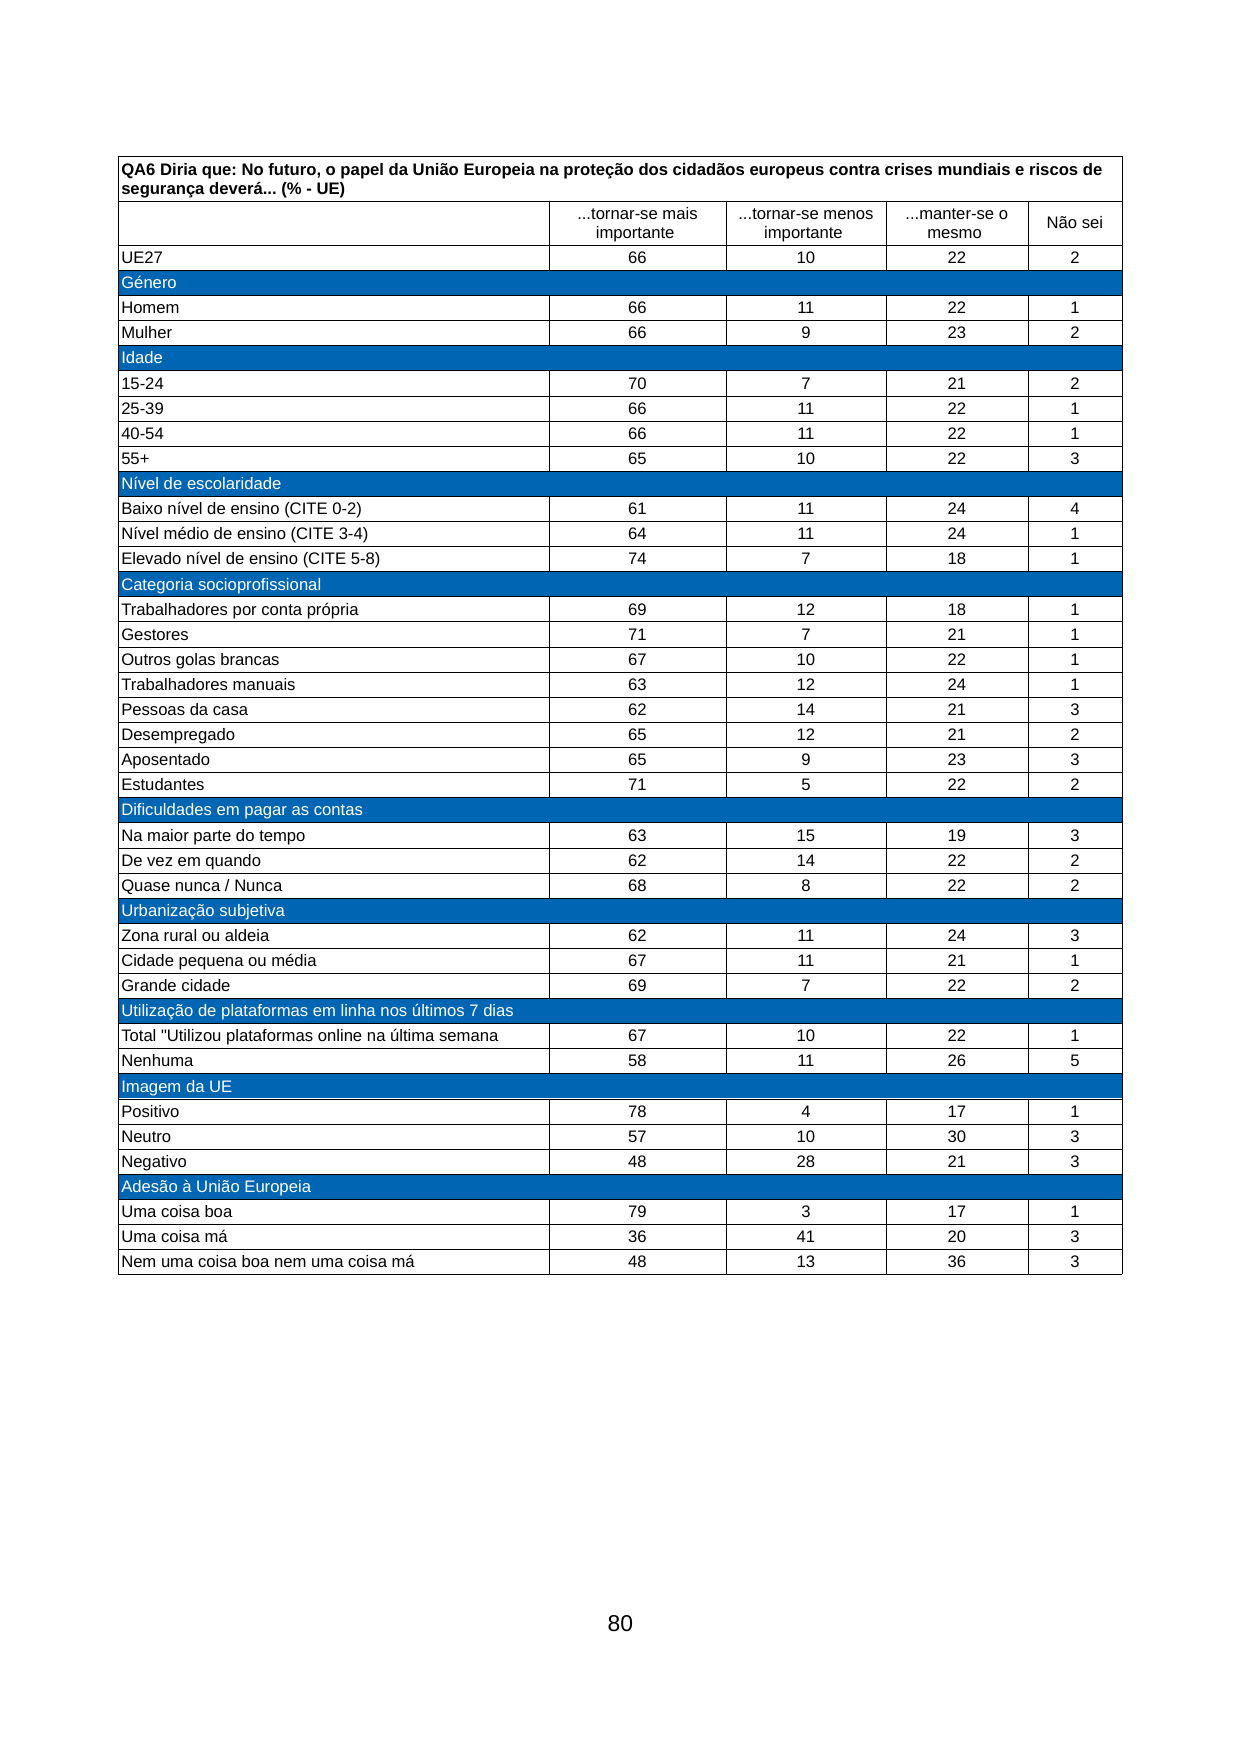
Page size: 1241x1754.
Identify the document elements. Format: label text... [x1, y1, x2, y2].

table_cell Cidade pequena ou média [119, 949, 549, 973]
table_cell 55+ [119, 447, 549, 471]
table_cell 69 [550, 974, 726, 998]
table_cell 26 [887, 1049, 1028, 1073]
table_cell Uma coisa boa [119, 1200, 549, 1224]
table_cell 1 [1029, 597, 1122, 621]
table_cell 21 [887, 698, 1028, 722]
table_cell Homem [119, 296, 549, 320]
table_cell 71 [550, 773, 726, 797]
table_cell 11 [727, 422, 886, 446]
table_cell 22 [887, 1024, 1028, 1048]
table_cell 71 [550, 622, 726, 647]
table_cell ...manter-se o mesmo [887, 202, 1028, 245]
table_cell 1 [1029, 547, 1122, 571]
table_cell Idade [119, 346, 1122, 370]
table_cell 48 [550, 1250, 726, 1274]
table_cell 14 [727, 849, 886, 872]
table_cell 20 [887, 1225, 1028, 1249]
table_cell 1 [1029, 673, 1122, 697]
table_cell 2 [1029, 321, 1122, 345]
table_cell 65 [550, 748, 726, 772]
table_cell 1 [1029, 522, 1122, 546]
table_cell 14 [727, 698, 886, 722]
table_cell 1 [1029, 397, 1122, 421]
table_cell 9 [727, 321, 886, 345]
table_cell 1 [1029, 1200, 1122, 1224]
table_cell 9 [727, 748, 886, 772]
table_cell 61 [550, 497, 726, 521]
table_cell 24 [887, 673, 1028, 697]
table_cell 10 [727, 1024, 886, 1048]
table_cell 2 [1029, 974, 1122, 998]
table_cell 3 [1029, 1125, 1122, 1149]
table_cell 66 [550, 296, 726, 320]
table_cell Quase nunca / Nunca [119, 874, 549, 898]
table_cell 62 [550, 698, 726, 722]
table_cell 62 [550, 924, 726, 948]
table_cell 17 [887, 1200, 1028, 1224]
table_cell Zona rural ou aldeia [119, 924, 549, 948]
table_cell Nível médio de ensino (CITE 3-4) [119, 522, 549, 546]
table_cell 30 [887, 1125, 1028, 1149]
table_cell 22 [887, 246, 1028, 270]
table_cell 2 [1029, 773, 1122, 797]
table_cell Outros golas brancas [119, 648, 549, 672]
table_cell 3 [1029, 748, 1122, 772]
table_cell 67 [550, 949, 726, 973]
table_cell 24 [887, 497, 1028, 521]
table_cell Grande cidade [119, 974, 549, 998]
table_cell 10 [727, 246, 886, 270]
table_cell 15 [727, 823, 886, 847]
table_cell 25-39 [119, 397, 549, 421]
table_cell 28 [727, 1150, 886, 1174]
table_cell 7 [727, 371, 886, 396]
table_cell 22 [887, 447, 1028, 471]
table_cell 3 [1029, 924, 1122, 948]
table_cell 1 [1029, 296, 1122, 320]
table_cell 4 [727, 1100, 886, 1123]
table_cell 22 [887, 849, 1028, 872]
table_cell 12 [727, 673, 886, 697]
table_cell 21 [887, 949, 1028, 973]
table_cell Elevado nível de ensino (CITE 5-8) [119, 547, 549, 571]
table_cell Adesão à União Europeia [119, 1175, 1122, 1199]
table_cell 22 [887, 648, 1028, 672]
table_cell 22 [887, 874, 1028, 898]
table_cell 2 [1029, 723, 1122, 747]
table_cell 66 [550, 397, 726, 421]
table_cell Pessoas da casa [119, 698, 549, 722]
table_cell Baixo nível de ensino (CITE 0-2) [119, 497, 549, 521]
table_cell Urbanização subjetiva [119, 899, 1122, 923]
table_cell ...tornar-se mais importante [550, 202, 726, 245]
table_cell 5 [727, 773, 886, 797]
table_cell Uma coisa má [119, 1225, 549, 1249]
table_cell 41 [727, 1225, 886, 1249]
table_cell 10 [727, 447, 886, 471]
table_cell Positivo [119, 1100, 549, 1123]
table_cell 68 [550, 874, 726, 898]
table_cell 3 [1029, 1150, 1122, 1174]
table_cell 18 [887, 547, 1028, 571]
table_cell 2 [1029, 371, 1122, 396]
table_cell [119, 202, 549, 245]
table_cell Não sei [1029, 202, 1122, 245]
table_cell 2 [1029, 246, 1122, 270]
table_cell 7 [727, 547, 886, 571]
table_cell 8 [727, 874, 886, 898]
table_cell ...tornar-se menos importante [727, 202, 886, 245]
table_cell 11 [727, 522, 886, 546]
table_cell 66 [550, 422, 726, 446]
table_cell Género [119, 271, 1122, 295]
table_cell 57 [550, 1125, 726, 1149]
table_cell 1 [1029, 622, 1122, 647]
table_cell Na maior parte do tempo [119, 823, 549, 847]
table_cell 63 [550, 673, 726, 697]
table_cell 22 [887, 974, 1028, 998]
table_cell 3 [1029, 823, 1122, 847]
table_cell Estudantes [119, 773, 549, 797]
table_cell 3 [1029, 1225, 1122, 1249]
table_cell Nenhuma [119, 1049, 549, 1073]
table_cell 21 [887, 371, 1028, 396]
table_cell 19 [887, 823, 1028, 847]
table_cell Utilização de plataformas em linha nos últimos 7 dias [119, 999, 1122, 1023]
table_cell 24 [887, 924, 1028, 948]
table_cell 22 [887, 422, 1028, 446]
table_cell 12 [727, 723, 886, 747]
table_cell 17 [887, 1100, 1028, 1123]
table_cell 36 [550, 1225, 726, 1249]
table_cell 22 [887, 773, 1028, 797]
table_cell 3 [1029, 447, 1122, 471]
table_cell 22 [887, 397, 1028, 421]
table_cell 3 [1029, 1250, 1122, 1274]
table_cell Imagem da UE [119, 1074, 1122, 1098]
table_cell 11 [727, 296, 886, 320]
table_cell Mulher [119, 321, 549, 345]
table_cell 1 [1029, 422, 1122, 446]
table_cell 67 [550, 648, 726, 672]
table_cell 13 [727, 1250, 886, 1274]
table_cell Categoria socioprofissional [119, 572, 1122, 596]
table_cell 3 [727, 1200, 886, 1224]
table_cell 21 [887, 1150, 1028, 1174]
table_cell 18 [887, 597, 1028, 621]
table_cell Total "Utilizou plataformas online na última semana [119, 1024, 549, 1048]
table_cell De vez em quando [119, 849, 549, 872]
table_cell 70 [550, 371, 726, 396]
table_cell 15-24 [119, 371, 549, 396]
table_cell 7 [727, 974, 886, 998]
table_cell Neutro [119, 1125, 549, 1149]
table_cell 23 [887, 321, 1028, 345]
table_cell Aposentado [119, 748, 549, 772]
table_header QA6 Diria que: No futuro, o papel da União Europeia na proteção dos cidadãos europeus contra crises mundiais e riscos de segurança deverá... (% - UE) [119, 157, 1122, 201]
table_cell 7 [727, 622, 886, 647]
table_cell 4 [1029, 497, 1122, 521]
table_cell 48 [550, 1150, 726, 1174]
table_cell 22 [887, 296, 1028, 320]
table_cell 66 [550, 246, 726, 270]
table_cell 3 [1029, 698, 1122, 722]
table_cell 23 [887, 748, 1028, 772]
table_cell 67 [550, 1024, 726, 1048]
table_cell 66 [550, 321, 726, 345]
table_cell 11 [727, 949, 886, 973]
table_cell Dificuldades em pagar as contas [119, 798, 1122, 822]
table_cell Gestores [119, 622, 549, 647]
table_cell 78 [550, 1100, 726, 1123]
table_cell 63 [550, 823, 726, 847]
table_cell 10 [727, 648, 886, 672]
table_cell Trabalhadores manuais [119, 673, 549, 697]
table_cell 2 [1029, 849, 1122, 872]
table_cell 11 [727, 397, 886, 421]
table_cell Nem uma coisa boa nem uma coisa má [119, 1250, 549, 1274]
table_cell 1 [1029, 949, 1122, 973]
table_cell Trabalhadores por conta própria [119, 597, 549, 621]
table_cell 11 [727, 924, 886, 948]
table_cell Negativo [119, 1150, 549, 1174]
table_cell 21 [887, 723, 1028, 747]
table_cell 36 [887, 1250, 1028, 1274]
table_cell 11 [727, 1049, 886, 1073]
table_cell 40-54 [119, 422, 549, 446]
table_cell Desempregado [119, 723, 549, 747]
table_cell 21 [887, 622, 1028, 647]
table_cell 5 [1029, 1049, 1122, 1073]
table_cell 11 [727, 497, 886, 521]
table_cell 1 [1029, 1100, 1122, 1123]
table_cell 64 [550, 522, 726, 546]
table_cell 58 [550, 1049, 726, 1073]
table_cell UE27 [119, 246, 549, 270]
table_cell 79 [550, 1200, 726, 1224]
table_cell 10 [727, 1125, 886, 1149]
table_cell 1 [1029, 1024, 1122, 1048]
table_cell 62 [550, 849, 726, 872]
table_cell Nível de escolaridade [119, 472, 1122, 496]
table_cell 2 [1029, 874, 1122, 898]
table_cell 12 [727, 597, 886, 621]
table_cell 24 [887, 522, 1028, 546]
table_cell 74 [550, 547, 726, 571]
table_cell 69 [550, 597, 726, 621]
table_cell 65 [550, 447, 726, 471]
table_cell 65 [550, 723, 726, 747]
table_cell 1 [1029, 648, 1122, 672]
